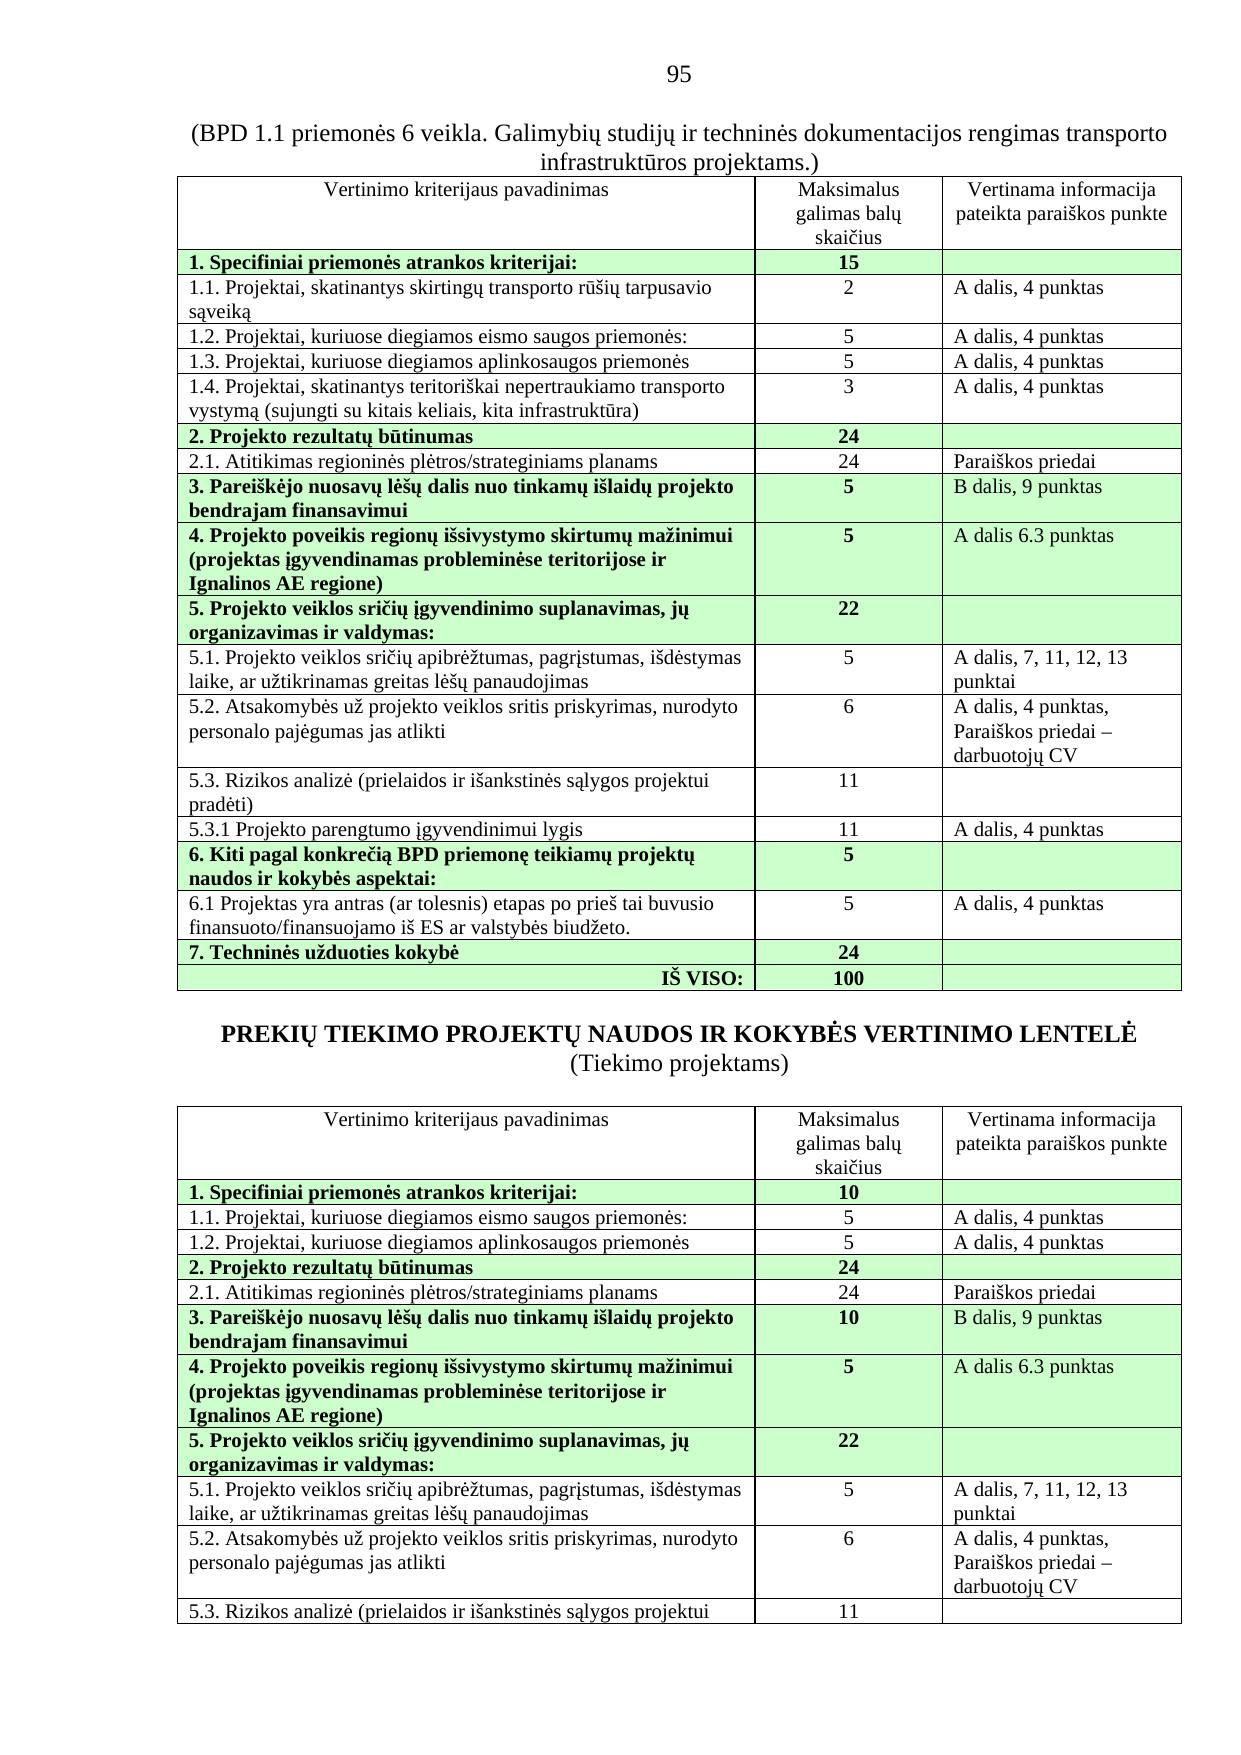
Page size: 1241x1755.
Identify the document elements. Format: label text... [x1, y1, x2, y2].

table_cell 5.1. Projekto veiklos sričių apibrėžtumas, pagrįstumas, išdėstymas laike, ar užtikrinamas greitas lėšų panaudojimas [178, 1477, 754, 1525]
table_cell 5 [756, 1477, 942, 1525]
table_header Vertinimo kriterijaus pavadinimas [178, 1107, 754, 1179]
table_cell A dalis, 4 punktas [943, 891, 1181, 939]
table_cell A dalis, 4 punktas [943, 275, 1181, 323]
table_cell 2. Projekto rezultatų būtinumas [178, 424, 754, 448]
table_cell [943, 1428, 1181, 1476]
table_cell 5 [756, 324, 942, 348]
table_header Maksimalus galimas balų skaičius [756, 1107, 942, 1179]
table_cell Paraiškos priedai [943, 1280, 1181, 1304]
table_cell B dalis, 9 punktas [943, 474, 1181, 522]
table_header Vertinama informacija pateikta paraiškos punkte [943, 1107, 1181, 1179]
table_cell 2.1. Atitikimas regioninės plėtros/strateginiams planams [178, 449, 754, 473]
table_cell 11 [756, 1599, 942, 1623]
table_cell 15 [756, 250, 942, 274]
table_cell 5 [756, 842, 942, 890]
table_cell A dalis, 4 punktas [943, 324, 1181, 348]
table_cell [943, 1599, 1181, 1623]
table_cell 5.1. Projekto veiklos sričių apibrėžtumas, pagrįstumas, išdėstymas laike, ar užtikrinamas greitas lėšų panaudojimas [178, 645, 754, 693]
table_cell 5.3.1 Projekto parengtumo įgyvendinimui lygis [178, 817, 754, 841]
table_cell 24 [756, 1280, 942, 1304]
table_cell 24 [756, 940, 942, 964]
table_cell 1.3. Projektai, kuriuose diegiamos aplinkosaugos priemonės [178, 349, 754, 373]
table_cell 5.2. Atsakomybės už projekto veiklos sritis priskyrimas, nurodyto personalo pajėgumas jas atlikti [178, 1526, 754, 1598]
table_cell [943, 424, 1181, 448]
table_header Maksimalus galimas balų skaičius [756, 177, 942, 249]
table_cell 10 [756, 1305, 942, 1353]
table_cell 5 [756, 474, 942, 522]
table_cell A dalis, 7, 11, 12, 13 punktai [943, 1477, 1181, 1525]
table_cell 2. Projekto rezultatų būtinumas [178, 1255, 754, 1279]
table_cell 5. Projekto veiklos sričių įgyvendinimo suplanavimas, jų organizavimas ir valdymas: [178, 1428, 754, 1476]
table_header Vertinama informacija pateikta paraiškos punkte [943, 177, 1181, 249]
table_cell 5.2. Atsakomybės už projekto veiklos sritis priskyrimas, nurodyto personalo pajėgumas jas atlikti [178, 695, 754, 767]
table_cell [943, 1180, 1181, 1204]
table_cell 11 [756, 817, 942, 841]
table_cell 100 [756, 965, 942, 989]
table_cell 5.3. Rizikos analizė (prielaidos ir išankstinės sąlygos projektui pradėti) [178, 768, 754, 816]
table_cell 5 [756, 349, 942, 373]
table_header Vertinimo kriterijaus pavadinimas [178, 177, 754, 249]
table_cell 10 [756, 1180, 942, 1204]
table_cell 6.1 Projektas yra antras (ar tolesnis) etapas po prieš tai buvusio finansuoto/finansuojamo iš ES ar valstybės biudžeto. [178, 891, 754, 939]
table_cell [943, 965, 1181, 989]
table_cell 11 [756, 768, 942, 816]
table_cell [943, 1255, 1181, 1279]
table_cell A dalis, 4 punktas [943, 349, 1181, 373]
text PREKIŲ TIEKIMO PROJEKTŲ NAUDOS IR KOKYBĖS VERTINIMO LENTELĖ [177, 1019, 1181, 1048]
table_cell 2.1. Atitikimas regioninės plėtros/strateginiams planams [178, 1280, 754, 1304]
table_cell 5 [756, 1230, 942, 1254]
table_cell 22 [756, 1428, 942, 1476]
table_cell 3. Pareiškėjo nuosavų lėšų dalis nuo tinkamų išlaidų projekto bendrajam finansavimui [178, 474, 754, 522]
table_cell 24 [756, 1255, 942, 1279]
table_cell [943, 596, 1181, 644]
table_cell 5. Projekto veiklos sričių įgyvendinimo suplanavimas, jų organizavimas ir valdymas: [178, 596, 754, 644]
table_cell 1.1. Projektai, skatinantys skirtingų transporto rūšių tarpusavio sąveiką [178, 275, 754, 323]
table_cell 5 [756, 645, 942, 693]
table_cell 3 [756, 374, 942, 422]
table_cell 2 [756, 275, 942, 323]
table_cell [943, 250, 1181, 274]
table_cell 1.2. Projektai, kuriuose diegiamos eismo saugos priemonės: [178, 324, 754, 348]
table_cell A dalis, 7, 11, 12, 13 punktai [943, 645, 1181, 693]
table_cell 6. Kiti pagal konkrečią BPD priemonę teikiamų projektų naudos ir kokybės aspektai: [178, 842, 754, 890]
table_cell A dalis, 4 punktas, Paraiškos priedai – darbuotojų CV [943, 695, 1181, 767]
table_cell [943, 842, 1181, 890]
table_cell A dalis, 4 punktas [943, 1205, 1181, 1229]
table_cell A dalis 6.3 punktas [943, 1355, 1181, 1427]
table_cell 5 [756, 523, 942, 595]
table_cell 22 [756, 596, 942, 644]
table_cell 5 [756, 1355, 942, 1427]
table_cell A dalis 6.3 punktas [943, 523, 1181, 595]
table_cell 3. Pareiškėjo nuosavų lėšų dalis nuo tinkamų išlaidų projekto bendrajam finansavimui [178, 1305, 754, 1353]
table_cell 1. Specifiniai priemonės atrankos kriterijai: [178, 250, 754, 274]
table_cell A dalis, 4 punktas [943, 374, 1181, 422]
table_cell A dalis, 4 punktas [943, 817, 1181, 841]
table_cell 1.4. Projektai, skatinantys teritoriškai nepertraukiamo transporto vystymą (sujungti su kitais keliais, kita infrastruktūra) [178, 374, 754, 422]
table_cell 7. Techninės užduoties kokybė [178, 940, 754, 964]
table_cell 4. Projekto poveikis regionų išsivystymo skirtumų mažinimui (projektas įgyvendinamas probleminėse teritorijose ir Ignalinos AE regione) [178, 1355, 754, 1427]
table_cell 1. Specifiniai priemonės atrankos kriterijai: [178, 1180, 754, 1204]
table_cell 4. Projekto poveikis regionų išsivystymo skirtumų mažinimui (projektas įgyvendinamas probleminėse teritorijose ir Ignalinos AE regione) [178, 523, 754, 595]
table_cell A dalis, 4 punktas [943, 1230, 1181, 1254]
table_cell 1.2. Projektai, kuriuose diegiamos aplinkosaugos priemonės [178, 1230, 754, 1254]
table_cell [943, 768, 1181, 816]
table_cell 6 [756, 695, 942, 767]
table_cell IŠ VISO: [178, 965, 754, 989]
table_cell A dalis, 4 punktas, Paraiškos priedai – darbuotojų CV [943, 1526, 1181, 1598]
table_cell 5.3. Rizikos analizė (prielaidos ir išankstinės sąlygos projektui [178, 1599, 754, 1623]
table_cell 24 [756, 424, 942, 448]
table_cell Paraiškos priedai [943, 449, 1181, 473]
table_cell 1.1. Projektai, kuriuose diegiamos eismo saugos priemonės: [178, 1205, 754, 1229]
table_cell B dalis, 9 punktas [943, 1305, 1181, 1353]
table_cell 5 [756, 891, 942, 939]
table_cell 5 [756, 1205, 942, 1229]
text (BPD 1.1 priemonės 6 veikla. Galimybių studijų ir techninės dokumentacijos rengimas transporto infrastruktūros projektams.) [177, 118, 1181, 176]
table_cell [943, 940, 1181, 964]
table_cell 24 [756, 449, 942, 473]
table_cell 6 [756, 1526, 942, 1598]
text (Tiekimo projektams) [177, 1048, 1181, 1077]
